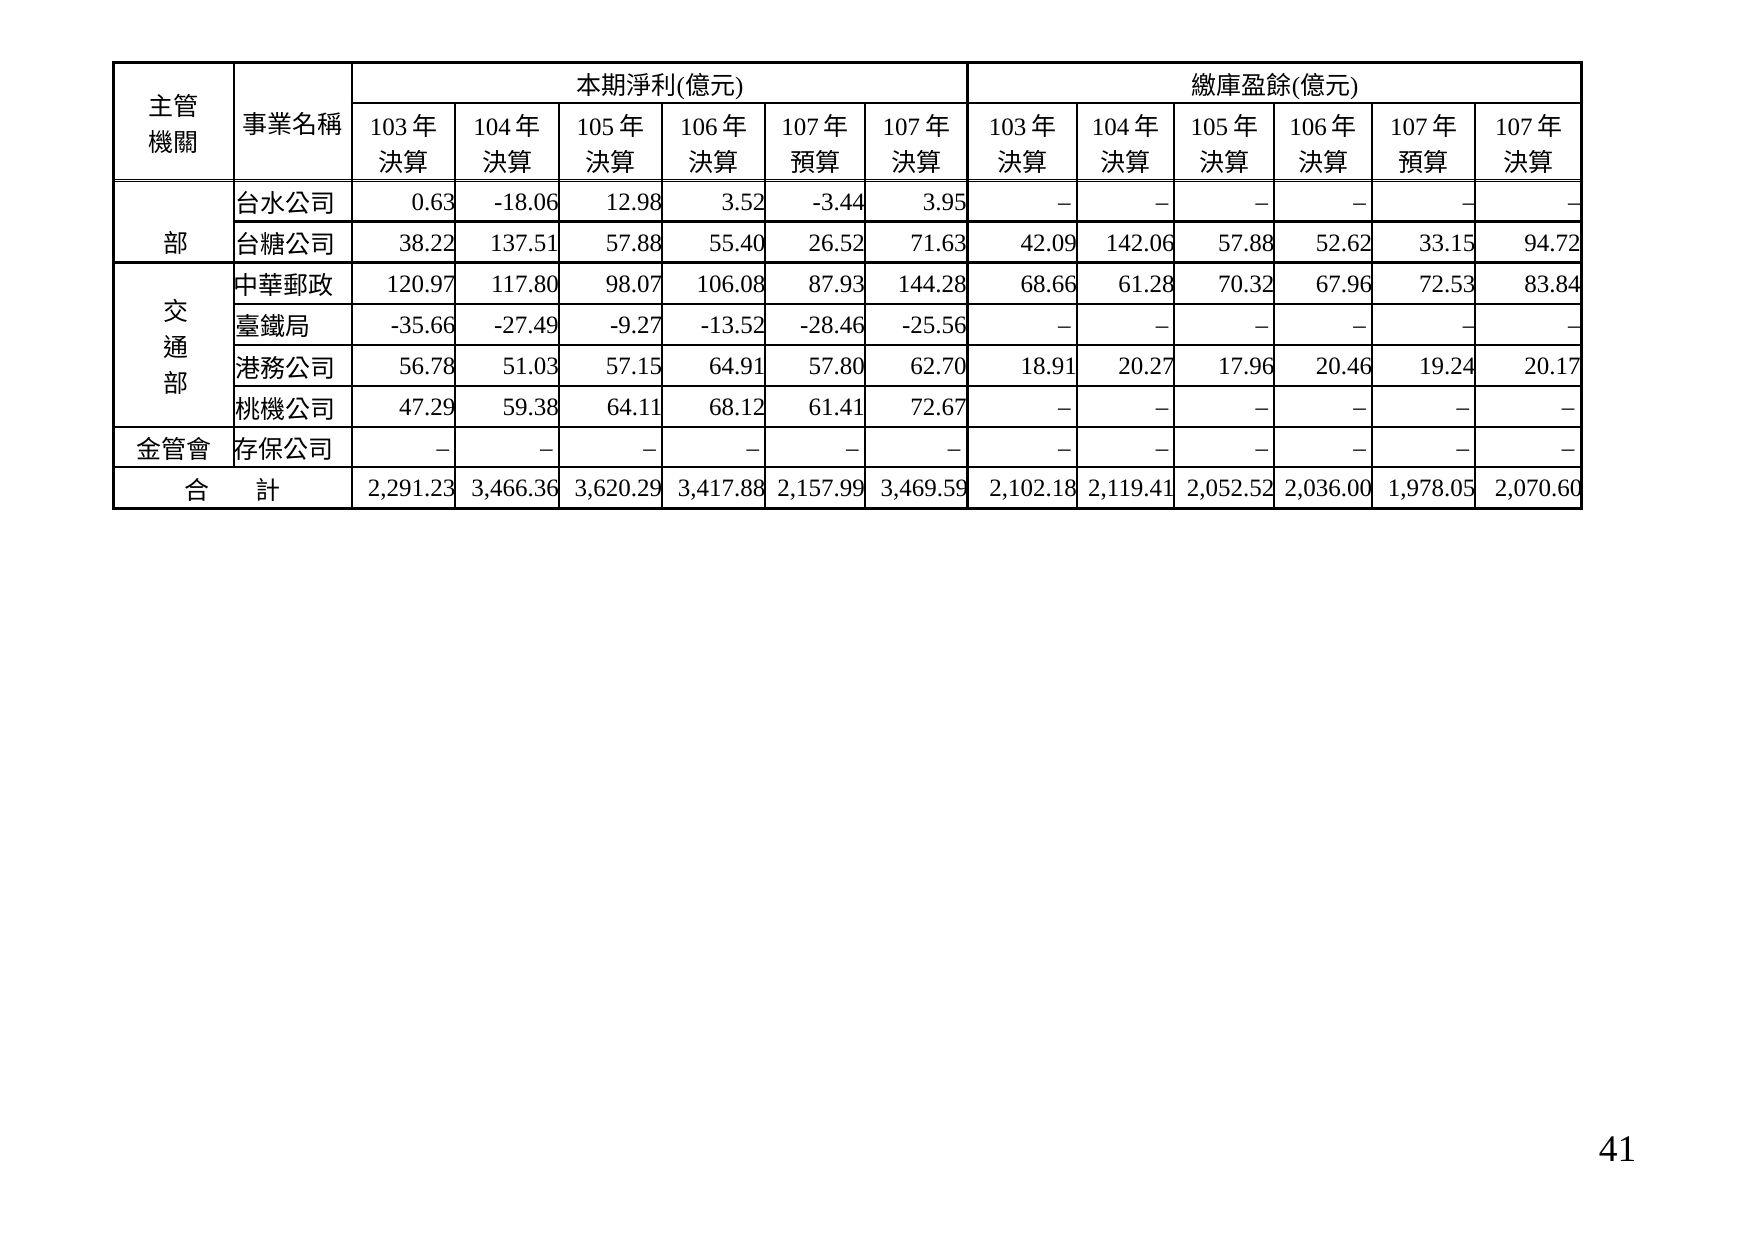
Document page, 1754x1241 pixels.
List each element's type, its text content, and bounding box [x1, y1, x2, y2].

table_cell 3,620.29 [560, 468, 661, 507]
table_cell 72.53 [1373, 264, 1474, 303]
table_cell 台水公司 [235, 182, 351, 220]
table_cell 19.24 [1373, 346, 1474, 385]
table_cell – [866, 428, 966, 466]
table_cell 107年 決算 [1476, 104, 1580, 179]
table_cell 64.11 [560, 387, 661, 426]
table_cell 2,157.99 [766, 468, 864, 507]
table_cell – [1373, 305, 1474, 344]
table_header 繳庫盈餘(億元) [969, 64, 1580, 102]
table_cell – [1078, 387, 1173, 426]
table_cell 98.07 [560, 264, 661, 303]
table_header 主管 機關 [115, 64, 233, 179]
table_cell 57.80 [766, 346, 864, 385]
table_cell 103年 決算 [353, 104, 454, 179]
table_cell 107年 預算 [766, 104, 864, 179]
table_cell 106.08 [663, 264, 764, 303]
table_cell – [1373, 387, 1474, 426]
table_cell 3,417.88 [663, 468, 764, 507]
table_cell 57.88 [560, 223, 661, 261]
table_cell 87.93 [766, 264, 864, 303]
table_cell 2,036.00 [1275, 468, 1371, 507]
table_cell 104年 決算 [1078, 104, 1173, 179]
table_cell -9.27 [560, 305, 661, 344]
table_cell 3,469.59 [866, 468, 966, 507]
table_cell 合 計 [115, 468, 351, 507]
table_cell 金管會 [115, 428, 233, 466]
table_cell – [560, 428, 661, 466]
table_cell -13.52 [663, 305, 764, 344]
table_cell – [969, 305, 1076, 344]
table_cell – [969, 182, 1076, 220]
table_cell 20.27 [1078, 346, 1173, 385]
table_cell 94.72 [1476, 223, 1580, 261]
table_header 本期淨利(億元) [353, 64, 966, 102]
table_cell -35.66 [353, 305, 454, 344]
table_cell 68.12 [663, 387, 764, 426]
table_cell – [1078, 428, 1173, 466]
table_cell 62.70 [866, 346, 966, 385]
table_cell 137.51 [456, 223, 558, 261]
table_cell – [969, 387, 1076, 426]
table_cell 3,466.36 [456, 468, 558, 507]
table_cell 142.06 [1078, 223, 1173, 261]
table_cell 67.96 [1275, 264, 1371, 303]
table_cell – [1175, 182, 1273, 220]
table_cell 70.32 [1175, 264, 1273, 303]
table_cell 144.28 [866, 264, 966, 303]
table_cell 56.78 [353, 346, 454, 385]
table_cell 57.88 [1175, 223, 1273, 261]
table_cell 117.80 [456, 264, 558, 303]
table_cell 42.09 [969, 223, 1076, 261]
table_cell 17.96 [1175, 346, 1273, 385]
table_cell 52.62 [1275, 223, 1371, 261]
table_cell 26.52 [766, 223, 864, 261]
table_cell – [1373, 428, 1474, 466]
table_cell 57.15 [560, 346, 661, 385]
table_cell 20.46 [1275, 346, 1371, 385]
table_cell 2,291.23 [353, 468, 454, 507]
table_cell 2,119.41 [1078, 468, 1173, 507]
table_cell 港務公司 [235, 346, 351, 385]
table_cell 104年 決算 [456, 104, 558, 179]
table_cell – [663, 428, 764, 466]
table_cell 61.41 [766, 387, 864, 426]
table_cell – [1476, 428, 1580, 466]
table_cell – [456, 428, 558, 466]
table_cell – [1476, 387, 1580, 426]
table_cell – [1275, 182, 1371, 220]
table_cell 台糖公司 [235, 223, 351, 261]
table_cell -25.56 [866, 305, 966, 344]
table_cell 38.22 [353, 223, 454, 261]
table_cell 64.91 [663, 346, 764, 385]
table_cell 33.15 [1373, 223, 1474, 261]
table_cell -27.49 [456, 305, 558, 344]
table_cell 105年 決算 [1175, 104, 1273, 179]
table_cell 61.28 [1078, 264, 1173, 303]
table_cell – [1175, 428, 1273, 466]
table_cell 51.03 [456, 346, 558, 385]
table_cell 72.67 [866, 387, 966, 426]
table_cell 71.63 [866, 223, 966, 261]
table_cell – [1175, 387, 1273, 426]
table_cell 部 [115, 182, 233, 261]
table_cell -28.46 [766, 305, 864, 344]
table_cell 106年 決算 [663, 104, 764, 179]
table_cell – [1476, 305, 1580, 344]
table_cell – [1078, 182, 1173, 220]
table_cell 3.52 [663, 182, 764, 220]
table_cell -18.06 [456, 182, 558, 220]
table_cell – [1476, 182, 1580, 220]
table_cell – [969, 428, 1076, 466]
table_cell – [1078, 305, 1173, 344]
table_cell 12.98 [560, 182, 661, 220]
table_cell 105年 決算 [560, 104, 661, 179]
table_cell 18.91 [969, 346, 1076, 385]
table_cell 107年 決算 [866, 104, 966, 179]
table_cell – [1373, 182, 1474, 220]
table_cell 20.17 [1476, 346, 1580, 385]
table_cell – [766, 428, 864, 466]
table_cell 120.97 [353, 264, 454, 303]
table_cell 2,052.52 [1175, 468, 1273, 507]
table_cell 中華郵政 [235, 264, 351, 303]
table_cell 臺鐵局 [235, 305, 351, 344]
table_cell 2,070.60 [1476, 468, 1580, 507]
table_cell 47.29 [353, 387, 454, 426]
table_cell – [1175, 305, 1273, 344]
table_cell 存保公司 [235, 428, 351, 466]
table_cell 0.63 [353, 182, 454, 220]
table_cell – [1275, 387, 1371, 426]
table_header 事業名稱 [235, 64, 351, 179]
table_cell 83.84 [1476, 264, 1580, 303]
table_cell 68.66 [969, 264, 1076, 303]
table_cell 2,102.18 [969, 468, 1076, 507]
table_cell 55.40 [663, 223, 764, 261]
table_cell – [353, 428, 454, 466]
table_cell 106年 決算 [1275, 104, 1371, 179]
table_cell 107年 預算 [1373, 104, 1474, 179]
table_cell 交 通 部 [115, 264, 233, 426]
table_cell 1,978.05 [1373, 468, 1474, 507]
table_cell 桃機公司 [235, 387, 351, 426]
table_cell – [1275, 305, 1371, 344]
table_cell 3.95 [866, 182, 966, 220]
table_cell – [1275, 428, 1371, 466]
table_cell -3.44 [766, 182, 864, 220]
table_cell 59.38 [456, 387, 558, 426]
table_cell 103年 決算 [969, 104, 1076, 179]
